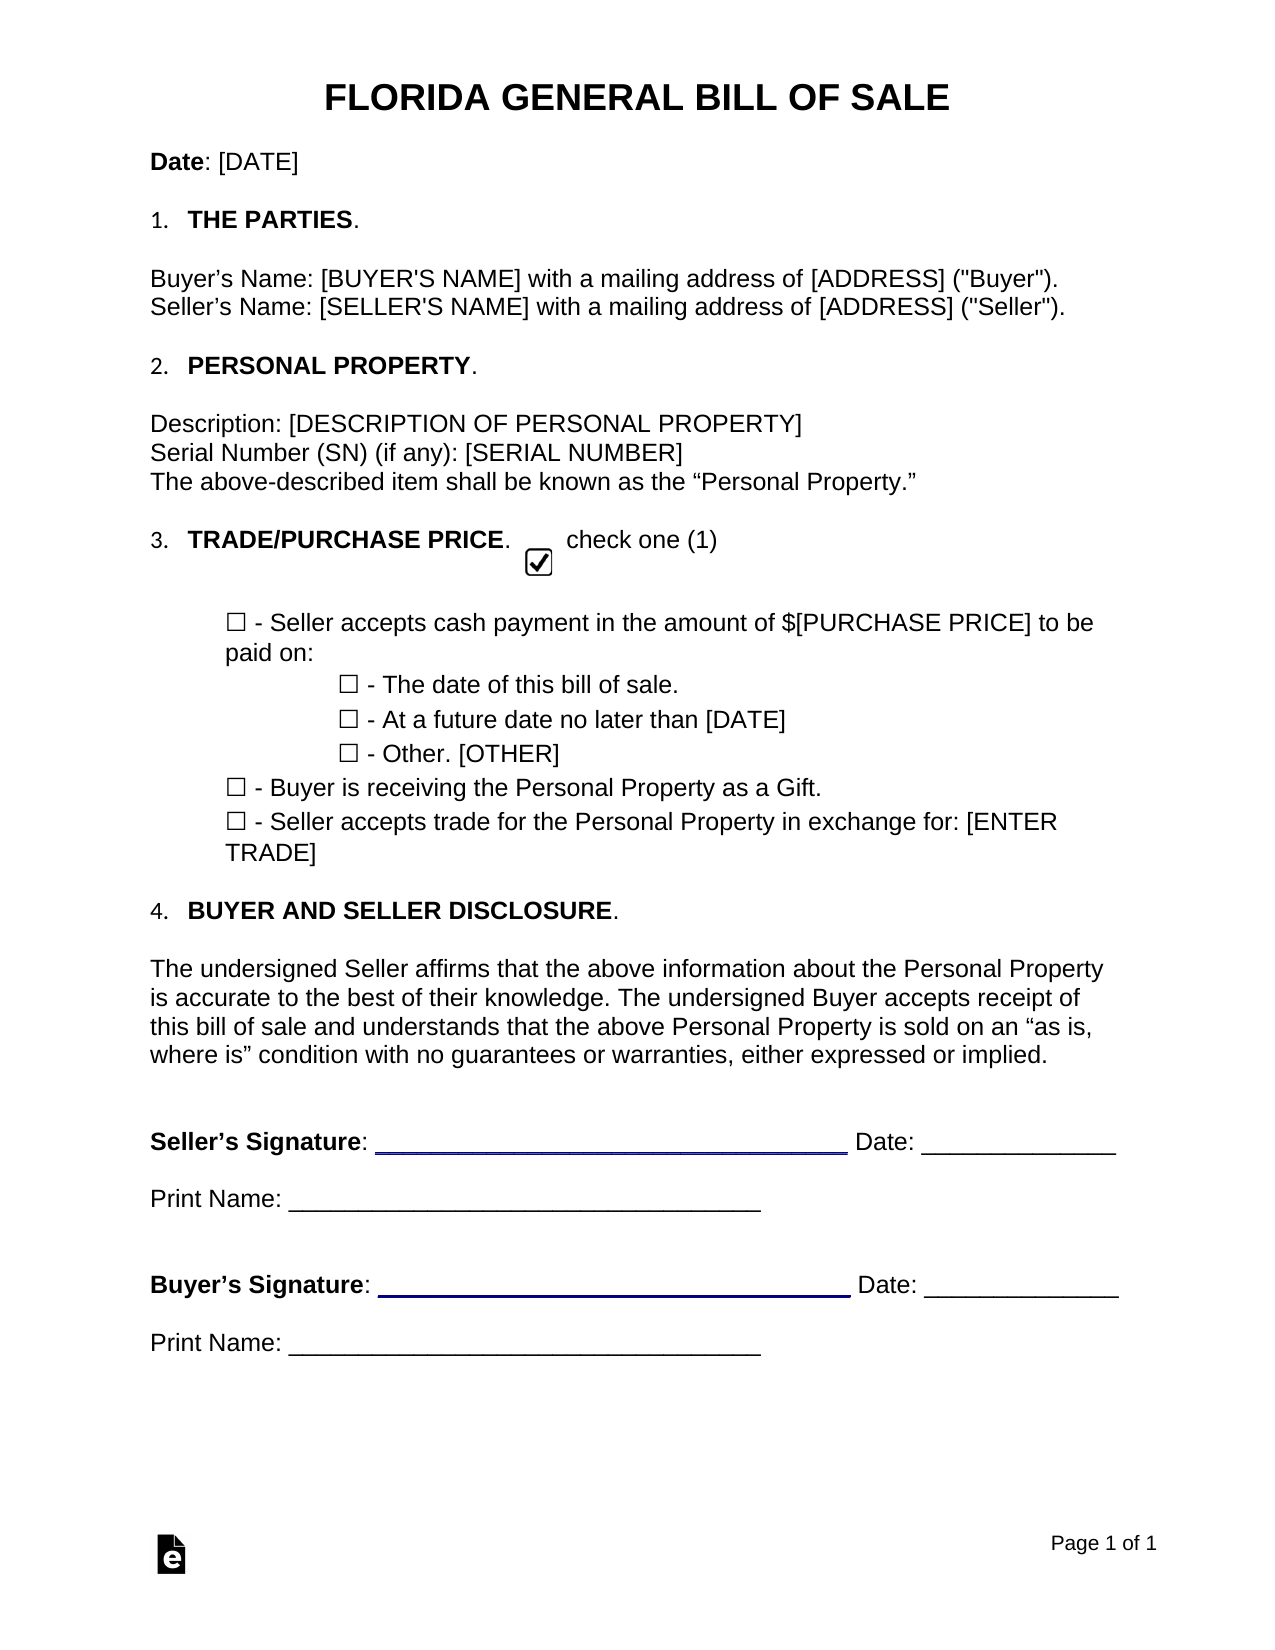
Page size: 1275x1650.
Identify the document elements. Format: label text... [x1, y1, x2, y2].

text ☐ - At a future date no later than [DATE] [337, 701, 1125, 735]
text ☐ - Seller accepts trade for the Personal Property in exchange for: [ENTER TRADE] [225, 803, 1125, 866]
list TRADE/PURCHASE PRICE. check one (1) [150, 524, 1125, 576]
text Date: [DATE] [150, 147, 1125, 176]
text ☐ - Buyer is receiving the Personal Property as a Gift. [225, 769, 1125, 803]
text Buyer’s Signature: __________________________________ Date: ______________ [150, 1271, 1125, 1299]
text Print Name: __________________________________ [150, 1328, 1125, 1357]
text FLORIDA GENERAL BILL OF SALE [150, 75, 1125, 118]
list PERSONAL PROPERTY. [150, 350, 1125, 380]
list BUYER AND SELLER DISCLOSURE. [150, 895, 1125, 926]
text ☐ - The date of this bill of sale. [337, 667, 1125, 701]
text Description: [DESCRIPTION OF PERSONAL PROPERTY] [150, 409, 1125, 438]
text The above-described item shall be known as the “Personal Property.” [150, 467, 1125, 495]
list THE PARTIES. [150, 204, 1125, 235]
list Buyer’s Name: [BUYER'S NAME] with a mailing address of [ADDRESS] ("Buyer"). [150, 264, 1125, 292]
text Print Name: __________________________________ [150, 1184, 1125, 1213]
text ☐ - Seller accepts cash payment in the amount of $[PURCHASE PRICE] to be paid on: [225, 604, 1125, 667]
list Seller’s Name: [SELLER'S NAME] with a mailing address of [ADDRESS] ("Seller"). [150, 292, 1125, 321]
text Serial Number (SN) (if any): [SERIAL NUMBER] [150, 438, 1125, 467]
text Seller’s Signature: __________________________________ Date: ______________ [150, 1127, 1125, 1156]
text The undersigned Seller affirms that the above information about the Personal Property is accurate to the best of their knowledge. The undersigned Buyer accepts receipt of this bill of sale and understands that the above Personal Property is sold on an “as is, where is” condition with no guarantees or warranties, either expressed or implied. [150, 954, 1125, 1069]
text ☐ - Other. [OTHER] [337, 735, 1125, 769]
